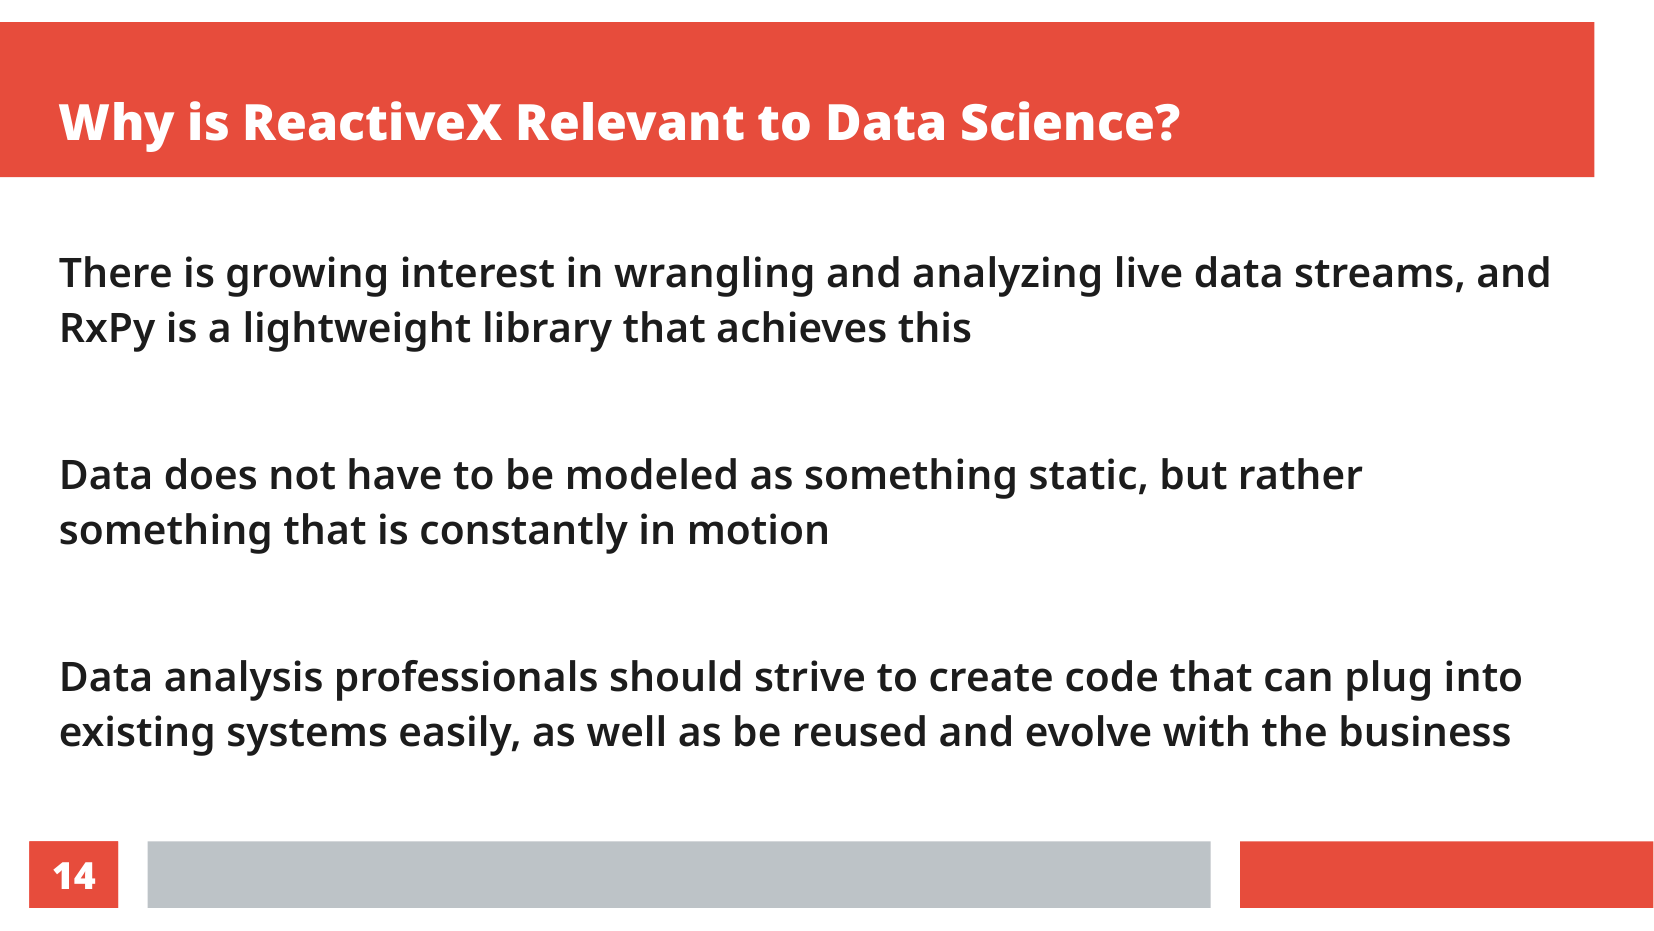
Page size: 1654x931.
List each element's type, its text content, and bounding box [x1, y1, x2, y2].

list There is growing interest in wrangling and analyzing live data streams, and RxPy is a lightweight library that achieves this Data does not have to be modeled as something static, but rather something that is constantly in motion Data analysis professionals should strive to create code that can plug into existing systems easily, as well as be reused and evolve with the business [58, 243, 1565, 820]
title Why is ReactiveX Relevant to Data Science? [58, 44, 1595, 155]
